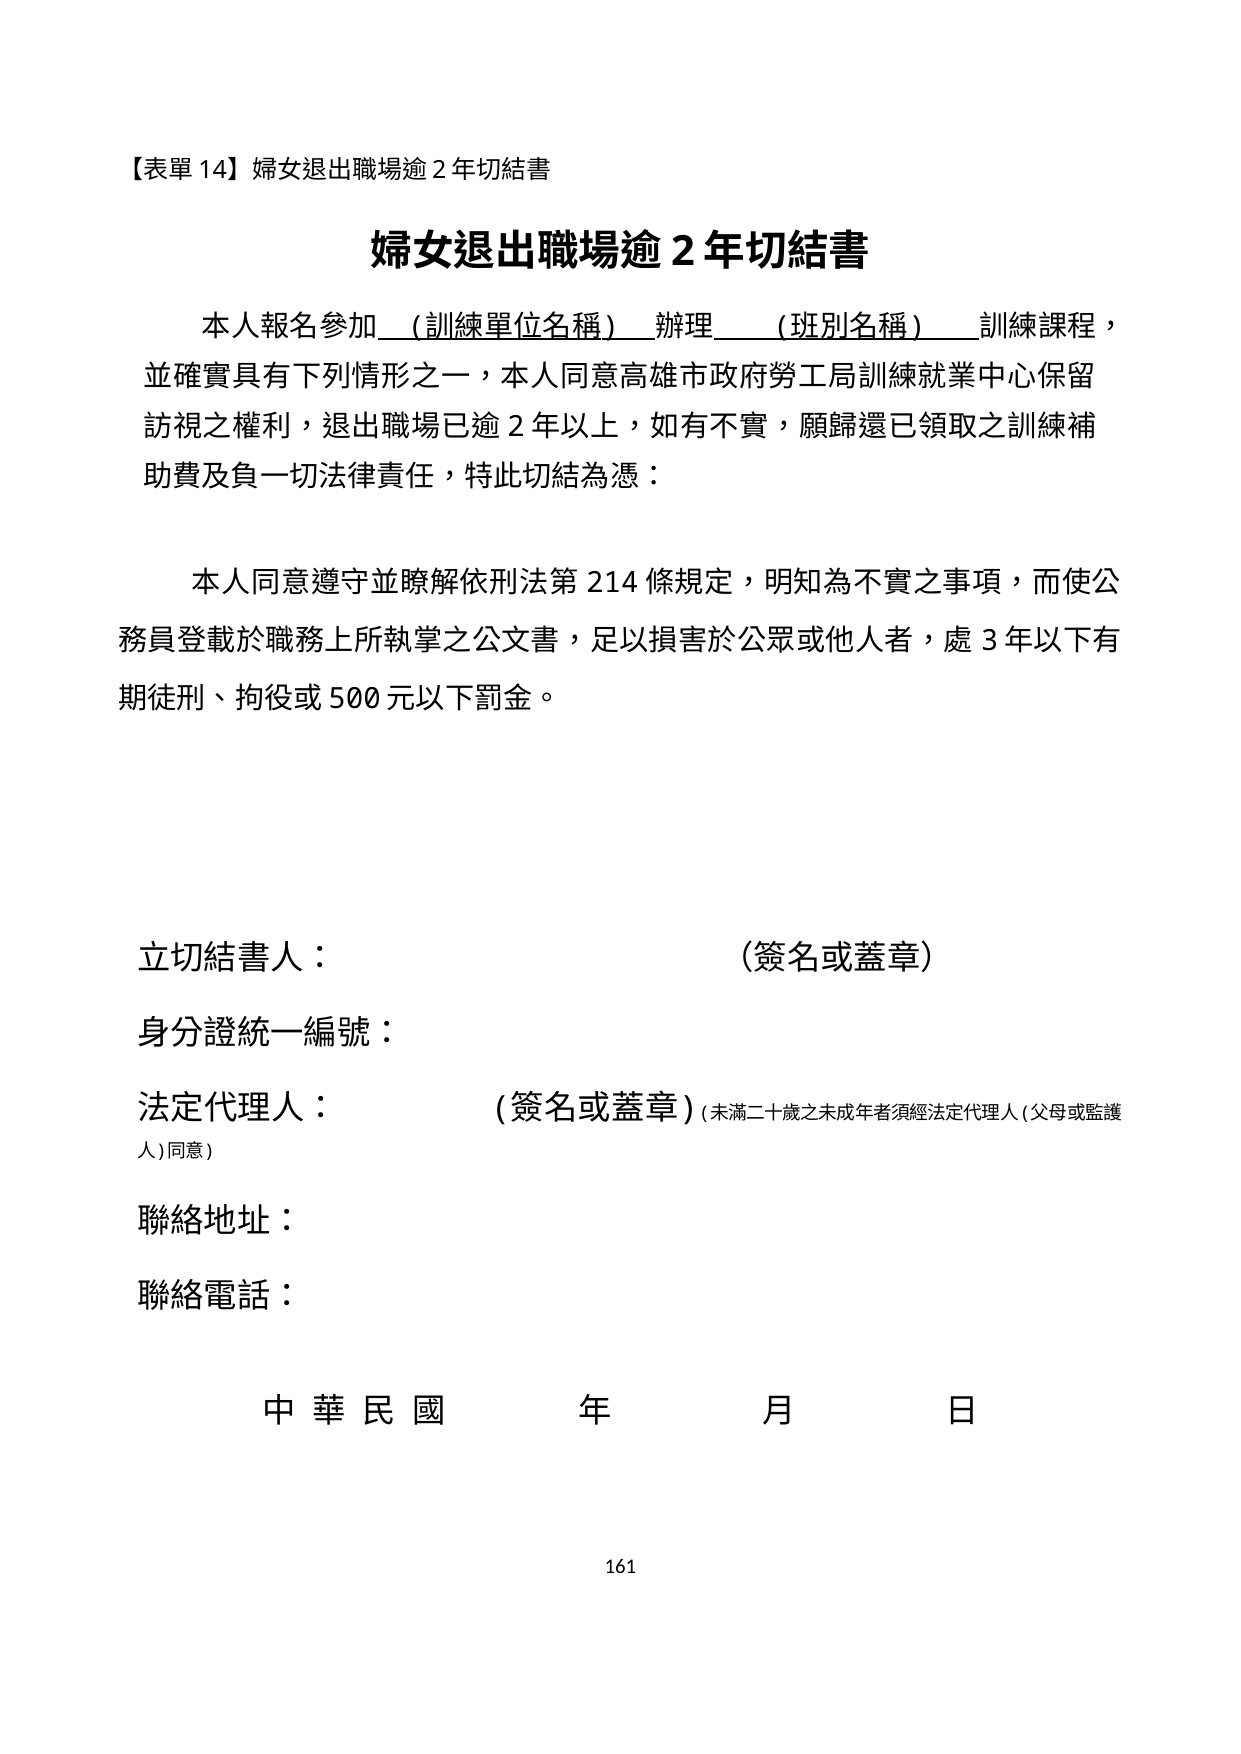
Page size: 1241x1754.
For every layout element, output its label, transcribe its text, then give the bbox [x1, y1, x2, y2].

text 身分證統一編號： [137, 1015, 1122, 1052]
text 立切結書人： （簽名或蓋章） [137, 940, 1122, 977]
text 法定代理人： (簽名或蓋章)(未滿二十歲之未成年者須經法定代理人(父母或監護人)同意) [137, 1090, 1122, 1165]
text 本人同意遵守並瞭解依刑法第214條規定，明知為不實之事項，而使公務員登載於職務上所執掌之公文書，足以損害於公眾或他人者，處3年以下有期徒刑、拘役或500元以下罰金。 [118, 545, 1122, 720]
text 聯絡電話： [137, 1277, 1122, 1315]
text 中 華 民 國 年 月 日 [118, 1396, 1122, 1429]
text 聯絡地址： [137, 1202, 1122, 1240]
subtitle 【表單14】婦女退出職場逾2年切結書 [118, 150, 1122, 186]
text 婦女退出職場逾2年切結書 [118, 217, 1122, 277]
text 本人報名參加 (訓練單位名稱) 辦理 (班別名稱) 訓練課程，並確實具有下列情形之一，本人同意高雄市政府勞工局訓練就業中心保留訪視之權利，退出職場已逾2年以上，如有不實，願歸還已領取之訓練補助費及負一切法律責任，特此切結為憑： [143, 296, 1097, 496]
